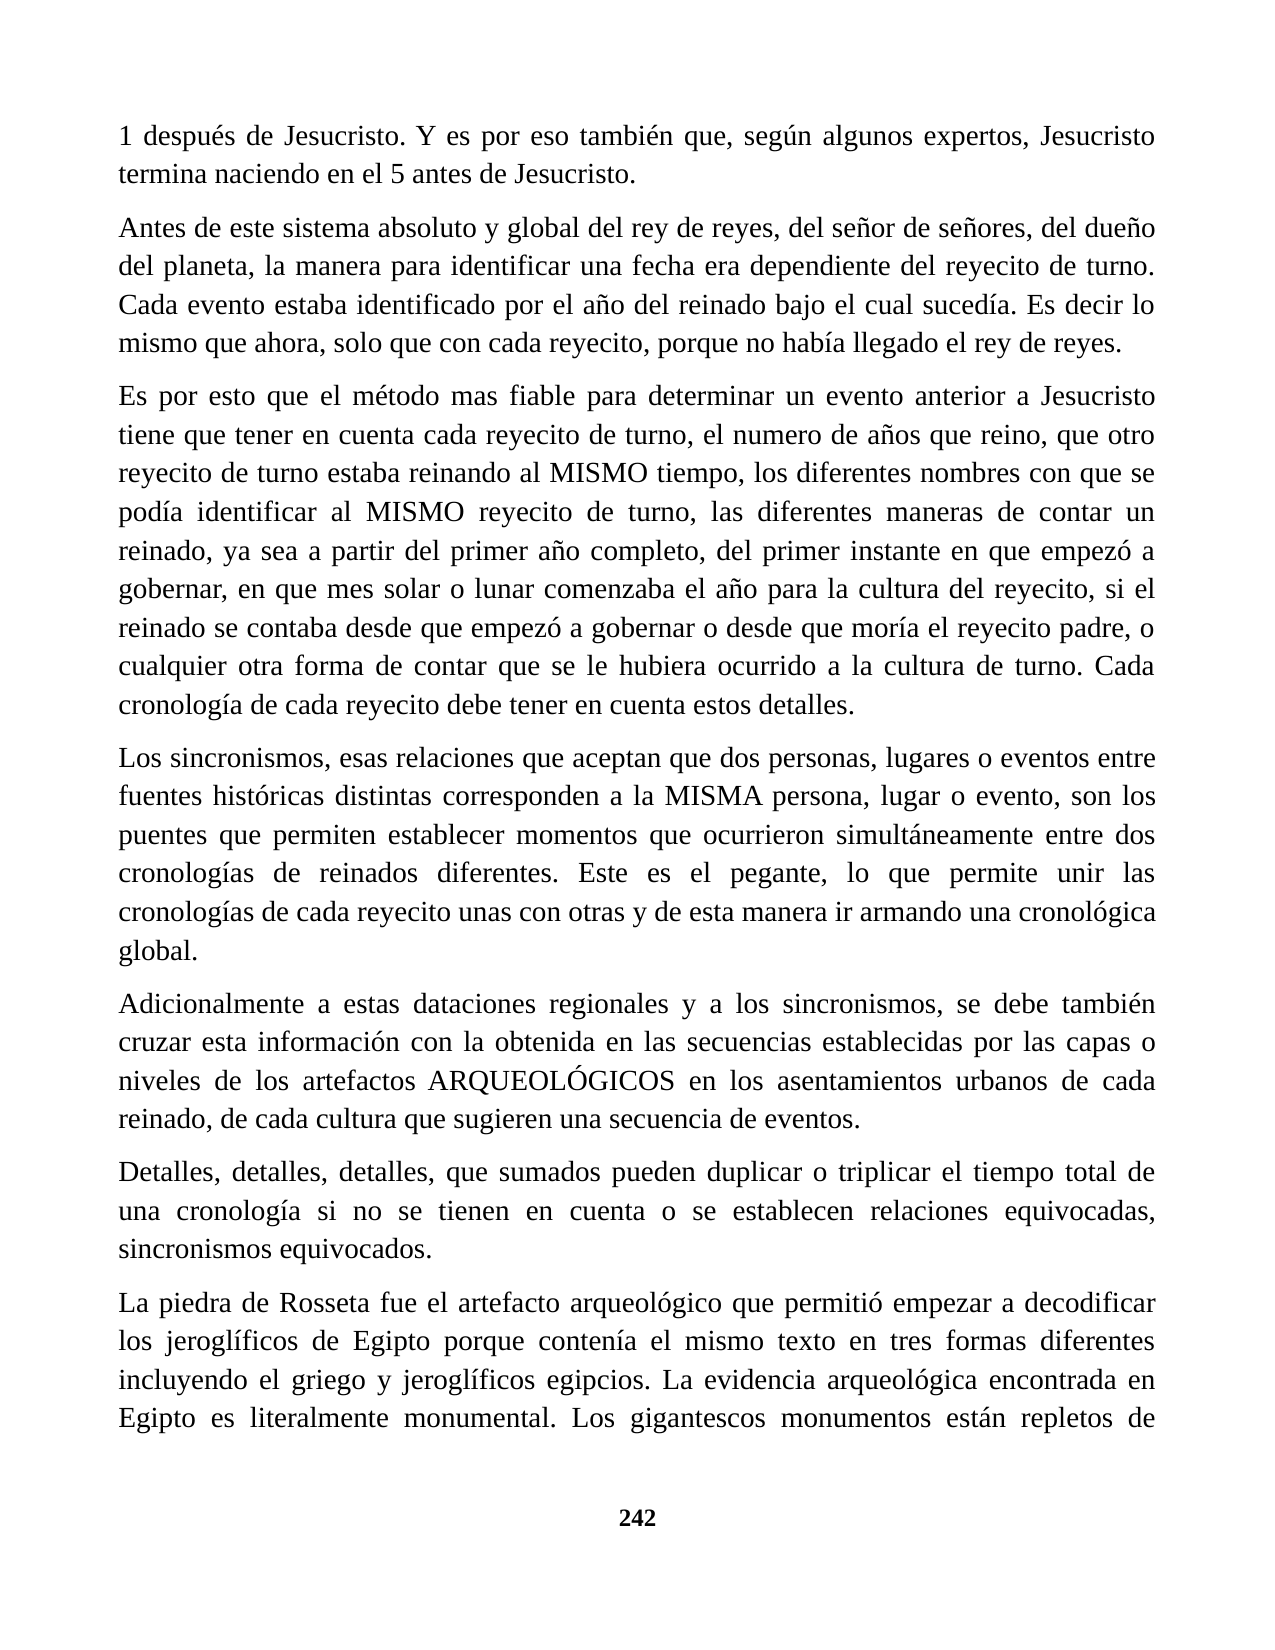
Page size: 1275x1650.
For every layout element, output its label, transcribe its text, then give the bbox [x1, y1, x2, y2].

text Detalles, detalles, detalles, que sumados pueden duplicar o triplicar el tiempo total de una cronología si no se tienen en cuenta o se establecen relaciones equivocadas, sincronismos equivocados. [118, 1154, 1157, 1265]
text 1 después de Jesucristo. Y es por eso también que, según algunos expertos, Jesucristo termina naciendo en el 5 antes de Jesucristo. [118, 118, 1157, 190]
text La piedra de Rosseta fue el artefacto arqueológico que permitió empezar a decodificar los jeroglíficos de Egipto porque contenía el mismo texto en tres formas diferentes incluyendo el griego y jeroglíficos egipcios. La evidencia arqueológica encontrada en Egipto es literalmente monumental. Los gigantescos monumentos están repletos de [118, 1285, 1157, 1434]
text Los sincronismos, esas relaciones que aceptan que dos personas, lugares o eventos entre fuentes históricas distintas corresponden a la MISMA persona, lugar o evento, son los puentes que permiten establecer momentos que ocurrieron simultáneamente entre dos cronologías de reinados diferentes. Este es el pegante, lo que permite unir las cronologías de cada reyecito unas con otras y de esta manera ir armando una cronológica global. [118, 740, 1157, 966]
text Es por esto que el método mas fiable para determinar un evento anterior a Jesucristo tiene que tener en cuenta cada reyecito de turno, el numero de años que reino, que otro reyecito de turno estaba reinando al MISMO tiempo, los diferentes nombres con que se podía identificar al MISMO reyecito de turno, las diferentes maneras de contar un reinado, ya sea a partir del primer año completo, del primer instante en que empezó a gobernar, en que mes solar o lunar comenzaba el año para la cultura del reyecito, si el reinado se contaba desde que empezó a gobernar o desde que moría el reyecito padre, o cualquier otra forma de contar que se le hubiera ocurrido a la cultura de turno. Cada cronología de cada reyecito debe tener en cuenta estos detalles. [118, 378, 1157, 720]
text Antes de este sistema absoluto y global del rey de reyes, del señor de señores, del dueño del planeta, la manera para identificar una fecha era dependiente del reyecito de turno. Cada evento estaba identificado por el año del reinado bajo el cual sucedía. Es decir lo mismo que ahora, solo que con cada reyecito, porque no había llegado el rey de reyes. [118, 210, 1157, 359]
text Adicionalmente a estas dataciones regionales y a los sincronismos, se debe también cruzar esta información con la obtenida en las secuencias establecidas por las capas o niveles de los artefactos ARQUEOLÓGICOS en los asentamientos urbanos de cada reinado, de cada cultura que sugieren una secuencia de eventos. [118, 986, 1157, 1135]
